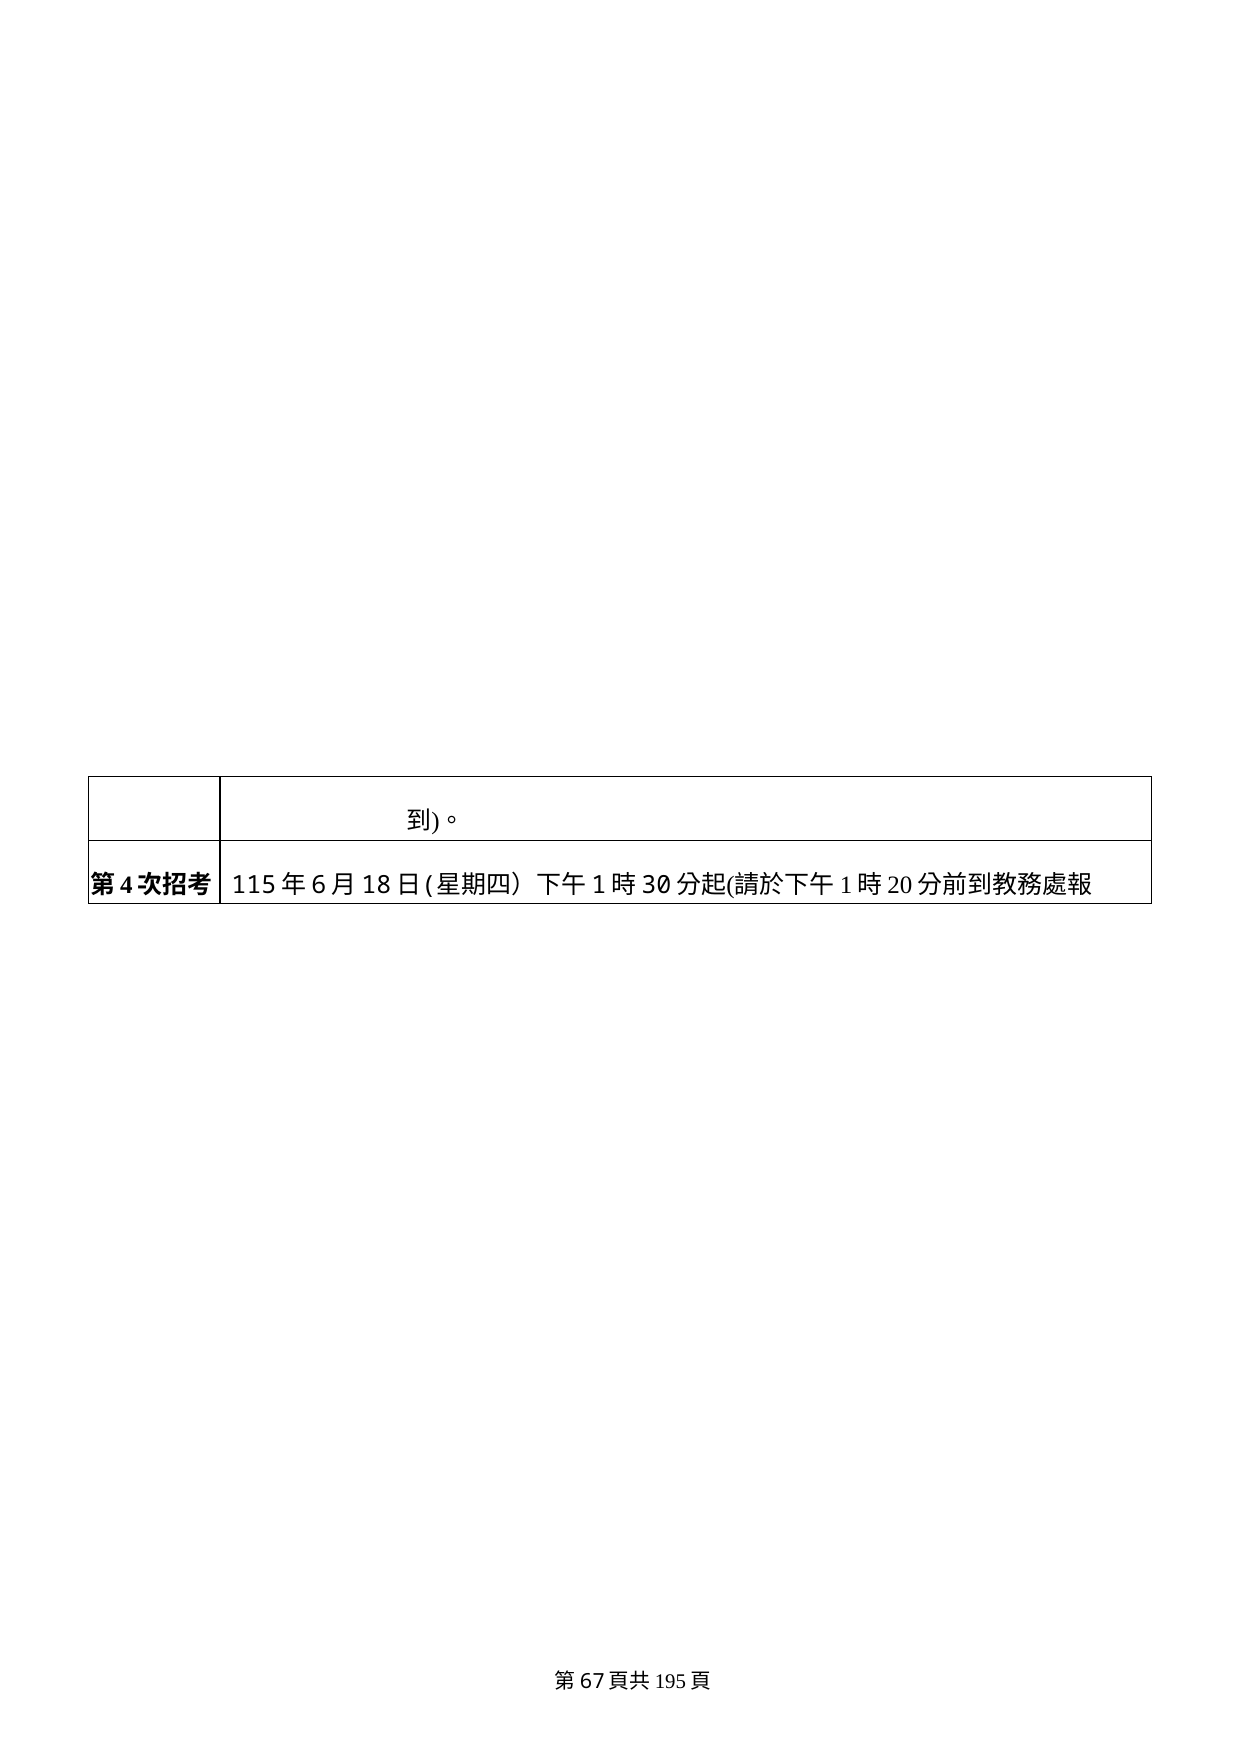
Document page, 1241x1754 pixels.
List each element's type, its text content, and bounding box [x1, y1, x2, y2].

table_cell 115年6月18日(星期四）下午1時30分起(請於下午1時20分前到教務處報 [221, 841, 1151, 903]
table_cell 第4次招考 [89, 841, 219, 903]
table_cell 到)。 [221, 777, 1151, 839]
table_cell [89, 777, 219, 839]
